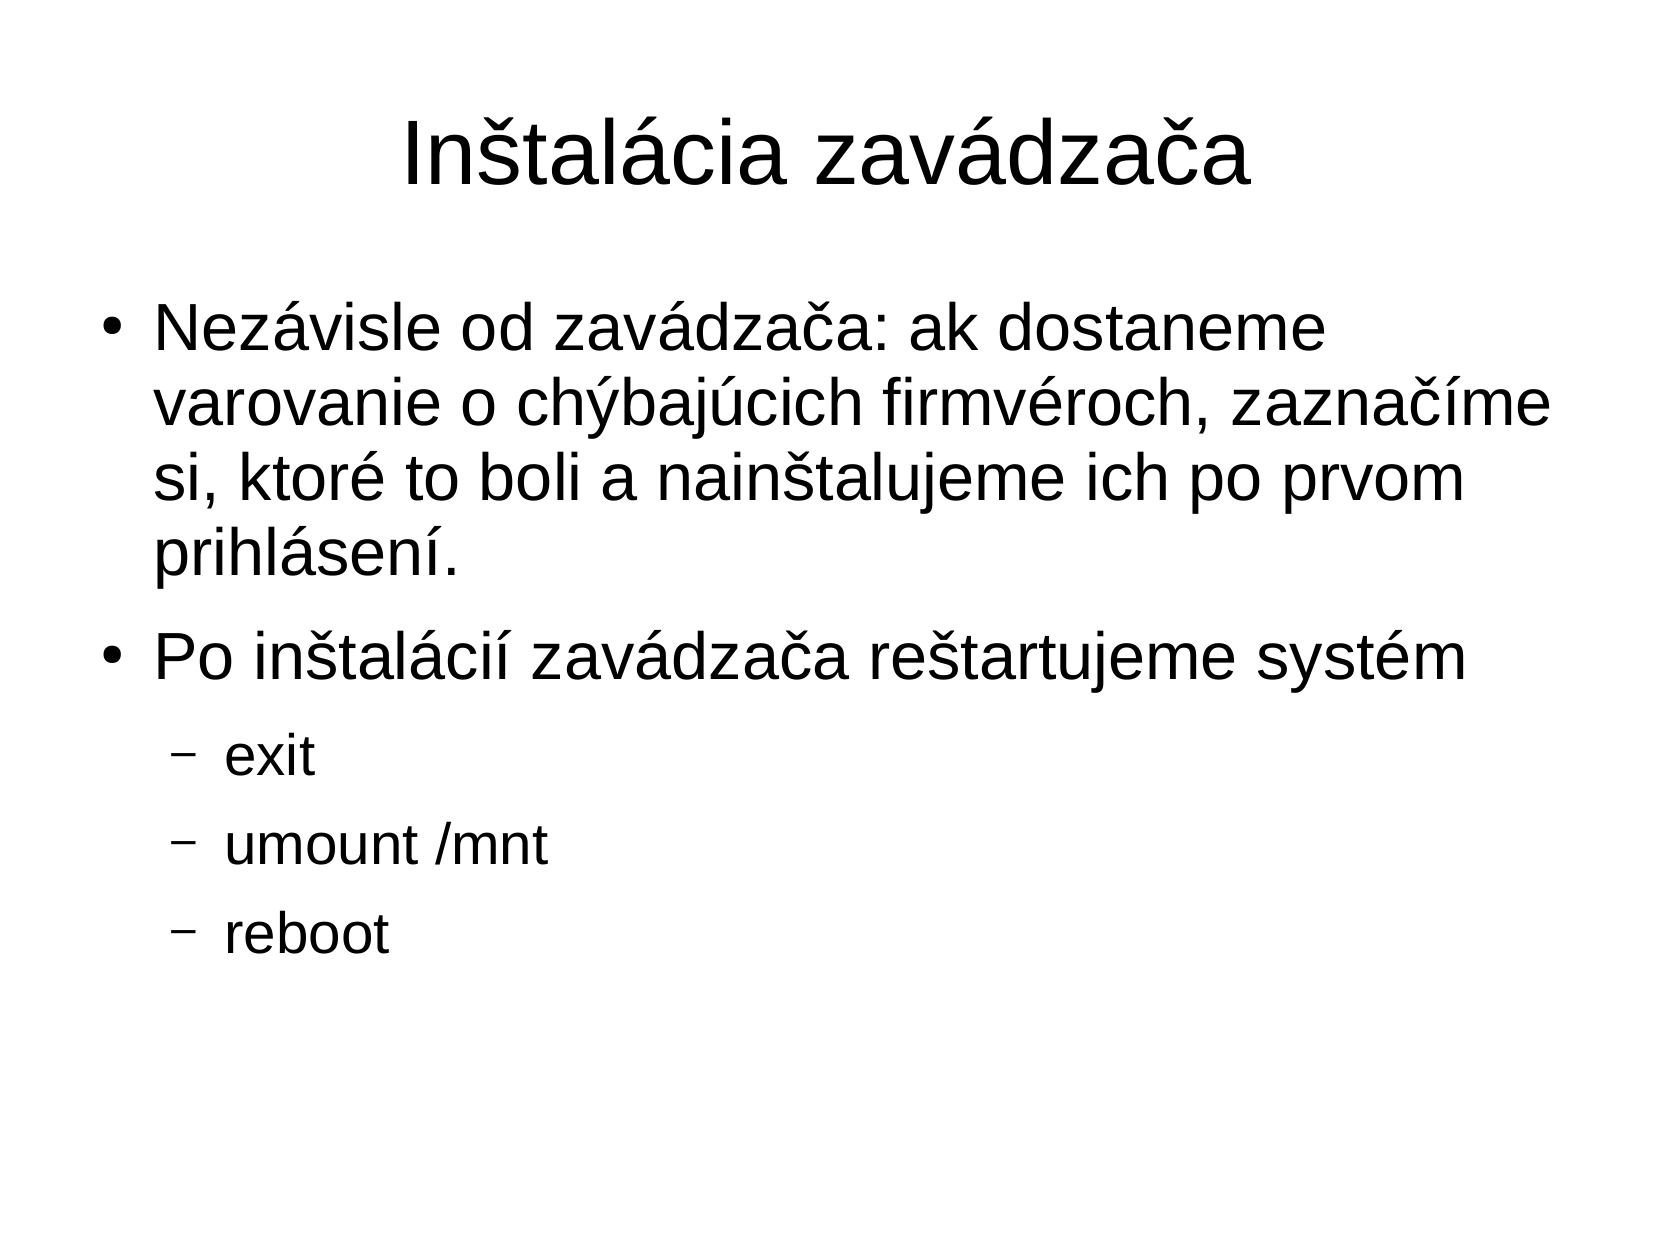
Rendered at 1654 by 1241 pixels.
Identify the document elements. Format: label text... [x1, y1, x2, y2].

title Inštalácia zavádzača [82, 49, 1571, 257]
list Nezávisle od zavádzača: ak dostaneme varovanie o chýbajúcich firmvéroch, zaznačíme si, ktoré to boli a nainštalujeme ich po prvom prihlásení. Po inštalácií zavádzača reštartujeme systém exit umount /mnt reboot [82, 290, 1571, 1010]
